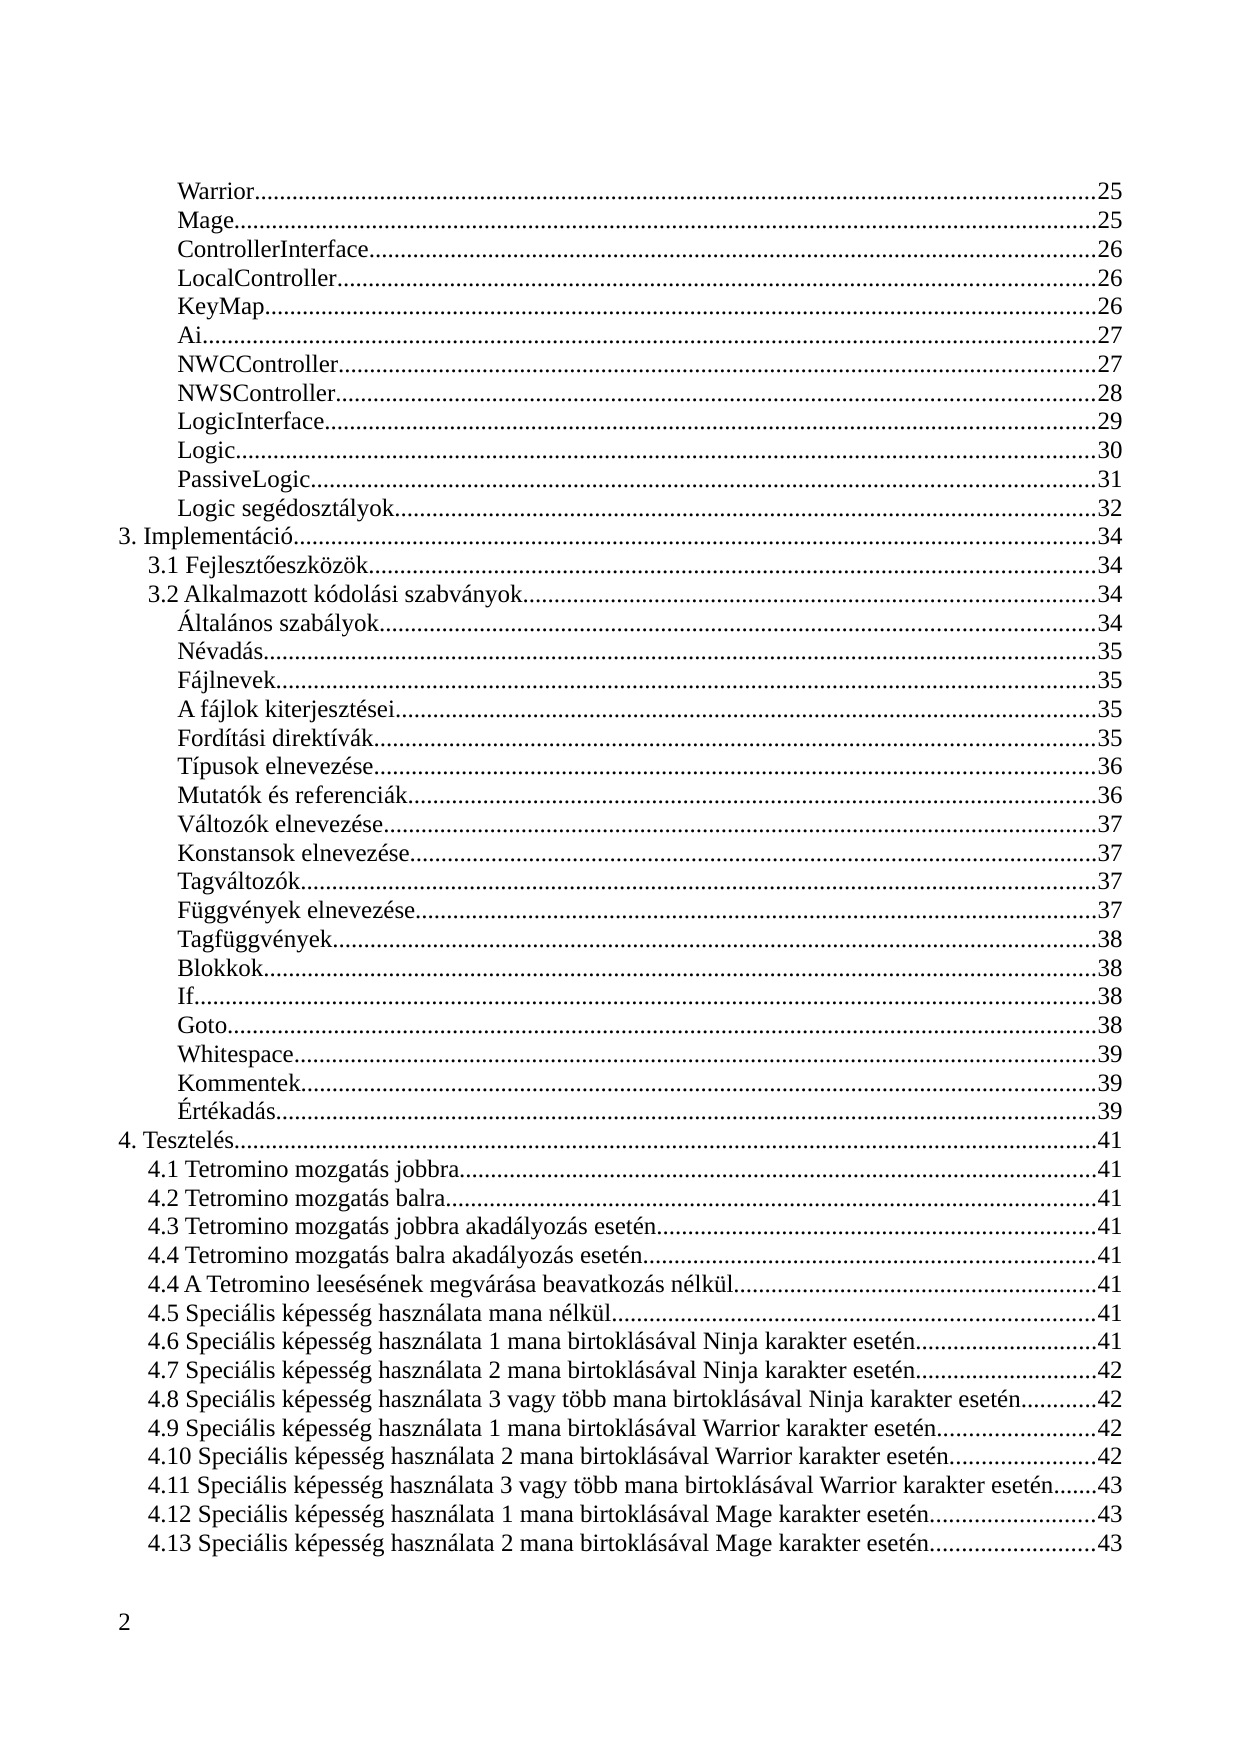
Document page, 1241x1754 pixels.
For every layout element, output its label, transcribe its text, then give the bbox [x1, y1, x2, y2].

text Tagfüggvények 38 [177, 924, 1122, 953]
text 4.8 Speciális képesség használata 3 vagy több mana birtoklásával Ninja karakter esetén 42 [148, 1384, 1122, 1413]
text Konstansok elnevezése 37 [177, 838, 1122, 866]
text Névadás 35 [177, 636, 1122, 665]
text Változók elnevezése 37 [177, 809, 1122, 838]
text Logic segédosztályok 32 [177, 493, 1122, 521]
text NWSController 28 [177, 378, 1122, 406]
text Goto 38 [177, 1010, 1122, 1039]
text 4.11 Speciális képesség használata 3 vagy több mana birtoklásával Warrior karakter esetén 43 [148, 1470, 1122, 1499]
text 4.3 Tetromino mozgatás jobbra akadályozás esetén 41 [148, 1211, 1122, 1240]
text LogicInterface 29 [177, 406, 1122, 435]
text 4.2 Tetromino mozgatás balra 41 [148, 1183, 1122, 1211]
text Függvények elnevezése 37 [177, 895, 1122, 924]
text Típusok elnevezése 36 [177, 751, 1122, 780]
text ControllerInterface 26 [177, 234, 1122, 263]
text 3.2 Alkalmazott kódolási szabványok 34 [148, 579, 1122, 608]
text Whitespace 39 [177, 1039, 1122, 1068]
text 3.1 Fejlesztőeszközök 34 [148, 550, 1122, 579]
text 4.12 Speciális képesség használata 1 mana birtoklásával Mage karakter esetén 43 [148, 1499, 1122, 1528]
text Warrior 25 [177, 176, 1122, 205]
text Logic 30 [177, 435, 1122, 464]
text Mutatók és referenciák 36 [177, 780, 1122, 809]
text 4. Tesztelés 41 [118, 1125, 1122, 1154]
text 4.9 Speciális képesség használata 1 mana birtoklásával Warrior karakter esetén 42 [148, 1413, 1122, 1441]
text 4.10 Speciális képesség használata 2 mana birtoklásával Warrior karakter esetén 42 [148, 1441, 1122, 1470]
text Értékadás 39 [177, 1096, 1122, 1125]
text If 38 [177, 981, 1122, 1010]
text PassiveLogic 31 [177, 464, 1122, 493]
text Kommentek 39 [177, 1068, 1122, 1096]
text Fordítási direktívák 35 [177, 723, 1122, 751]
text NWCController 27 [177, 349, 1122, 378]
text Mage 25 [177, 205, 1122, 234]
text Ai 27 [177, 320, 1122, 349]
text Fájlnevek 35 [177, 665, 1122, 694]
text A fájlok kiterjesztései 35 [177, 694, 1122, 723]
text 4.4 A Tetromino leesésének megvárása beavatkozás nélkül 41 [148, 1269, 1122, 1298]
text KeyMap 26 [177, 291, 1122, 320]
text 4.6 Speciális képesség használata 1 mana birtoklásával Ninja karakter esetén 41 [148, 1326, 1122, 1355]
text Általános szabályok 34 [177, 608, 1122, 636]
text 4.1 Tetromino mozgatás jobbra 41 [148, 1154, 1122, 1183]
text 3. Implementáció 34 [118, 521, 1122, 550]
text LocalController 26 [177, 263, 1122, 291]
text 4.4 Tetromino mozgatás balra akadályozás esetén 41 [148, 1240, 1122, 1269]
text Blokkok 38 [177, 953, 1122, 981]
text Tagváltozók 37 [177, 866, 1122, 895]
text 4.13 Speciális képesség használata 2 mana birtoklásával Mage karakter esetén 43 [148, 1528, 1122, 1556]
text 4.7 Speciális képesség használata 2 mana birtoklásával Ninja karakter esetén 42 [148, 1355, 1122, 1384]
text 4.5 Speciális képesség használata mana nélkül 41 [148, 1298, 1122, 1326]
